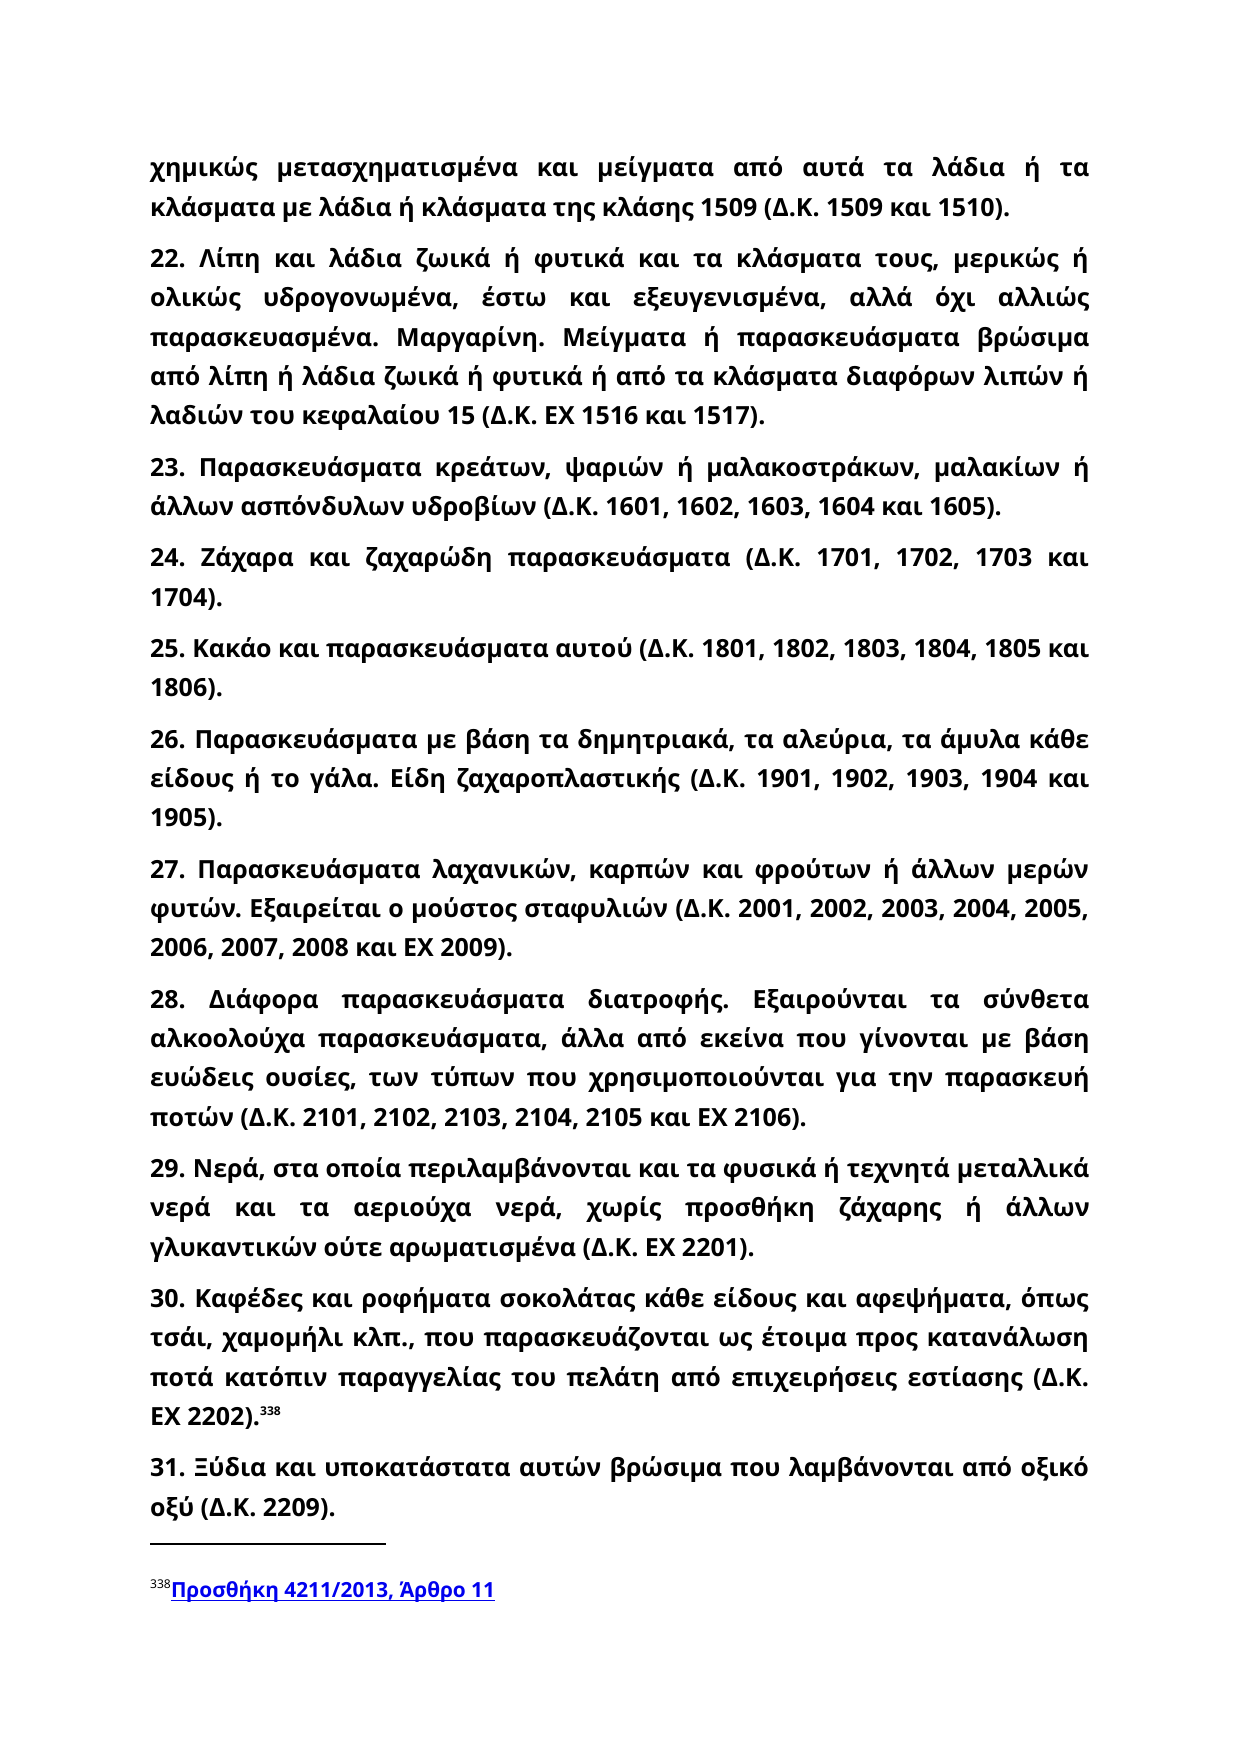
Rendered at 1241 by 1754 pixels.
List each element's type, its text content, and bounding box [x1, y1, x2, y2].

text 25. Κακάο και παρασκευάσματα αυτού (Δ.Κ. 1801, 1802, 1803, 1804, 1805 και 1806). [150, 631, 1090, 704]
text 31. Ξύδια και υποκατάστατα αυτών βρώσιμα που λαμβάνονται από οξικό οξύ (Δ.Κ. 2209). [150, 1450, 1090, 1523]
text 28. Διάφορα παρασκευάσματα διατροφής. Εξαιρούνται τα σύνθετα αλκοολούχα παρασκευάσματα, άλλα από εκείνα που γίνονται με βάση ευώδεις ουσίες, των τύπων που χρησιμοποιούνται για την παρασκευή ποτών (Δ.Κ. 2101, 2102, 2103, 2104, 2105 και ΕΧ 2106). [150, 982, 1090, 1133]
text 22. Λίπη και λάδια ζωικά ή φυτικά και τα κλάσματα τους, μερικώς ή ολικώς υδρογονωμένα, έστω και εξευγενισμένα, αλλά όχι αλλιώς παρασκευασμένα. Μαργαρίνη. Μείγματα ή παρασκευάσματα βρώσιμα από λίπη ή λάδια ζωικά ή φυτικά ή από τα κλάσματα διαφόρων λιπών ή λαδιών του κεφαλαίου 15 (Δ.Κ. ΕΧ 1516 και 1517). [150, 241, 1090, 432]
text 29. Νερά, στα οποία περιλαμβάνονται και τα φυσικά ή τεχνητά μεταλλικά νερά και τα αεριούχα νερά, χωρίς προσθήκη ζάχαρης ή άλλων γλυκαντικών ούτε αρωματισμένα (Δ.Κ. ΕΧ 2201). [150, 1151, 1090, 1263]
text 23. Παρασκευάσματα κρεάτων, ψαριών ή μαλακοστράκων, μαλακίων ή άλλων ασπόνδυλων υδροβίων (Δ.Κ. 1601, 1602, 1603, 1604 και 1605). [150, 449, 1090, 522]
text 26. Παρασκευάσματα με βάση τα δημητριακά, τα αλεύρια, τα άμυλα κάθε είδους ή το γάλα. Είδη ζαχαροπλαστικής (Δ.Κ. 1901, 1902, 1903, 1904 και 1905). [150, 722, 1090, 834]
text χημικώς μετασχηματισμένα και μείγματα από αυτά τα λάδια ή τα κλάσματα με λάδια ή κλάσματα της κλάσης 1509 (Δ.Κ. 1509 και 1510). [150, 150, 1090, 223]
text 24. Ζάχαρα και ζαχαρώδη παρασκευάσματα (Δ.Κ. 1701, 1702, 1703 και 1704). [150, 540, 1090, 613]
text 30. Καφέδες και ροφήματα σοκολάτας κάθε είδους και αφεψήματα, όπως τσάι, χαμομήλι κλπ., που παρασκευάζονται ως έτοιμα προς κατανάλωση ποτά κατόπιν παραγγελίας του πελάτη από επιχειρήσεις εστίασης (Δ.Κ. ΕΧ 2202). [150, 1281, 1090, 1432]
text Προσθήκη 4211/2013, Άρθρο 11 [150, 1576, 1090, 1604]
text 27. Παρασκευάσματα λαχανικών, καρπών και φρούτων ή άλλων μερών φυτών. Εξαιρείται ο μούστος σταφυλιών (Δ.Κ. 2001, 2002, 2003, 2004, 2005, 2006, 2007, 2008 και ΕΧ 2009). [150, 852, 1090, 964]
